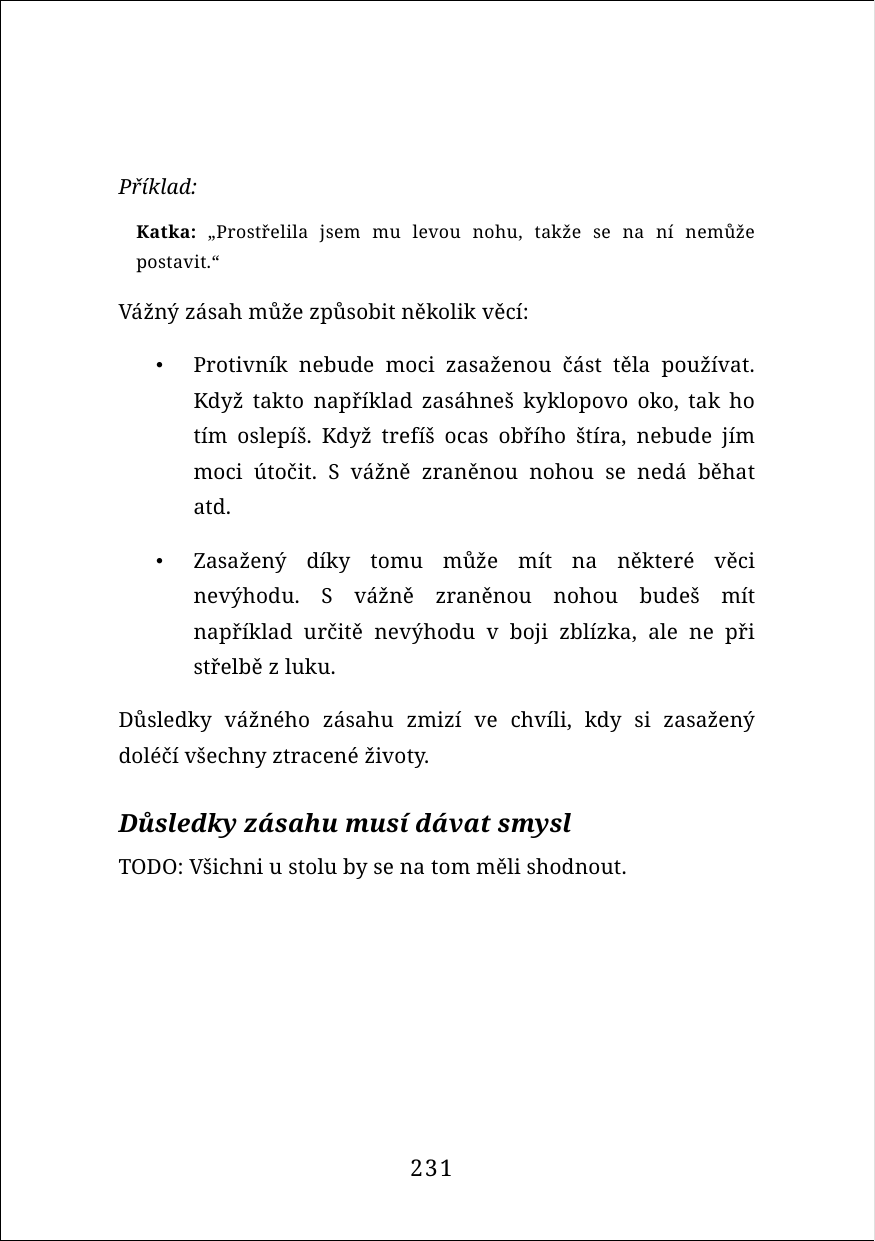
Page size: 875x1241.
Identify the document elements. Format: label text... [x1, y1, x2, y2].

text Katka: „Prostřelila jsem mu levou nohu, takže se na ní nemůže postavit.“ [136, 219, 756, 273]
text TODO: Všichni u stolu by se na tom měli shodnout. [118, 852, 756, 880]
text Příklad: [118, 172, 756, 200]
list Zasažený díky tomu může mít na některé věci nevýhodu. S vážně zraněnou nohou budeš mít například určitě nevýhodu v boji zblízka, ale ne při střelbě z luku. [156, 546, 756, 681]
text Vážný zásah může způsobit několik věcí: [118, 297, 756, 326]
list Protivník nebude moci zasaženou část těla používat. Když takto například zasáhneš kyklopovo oko, tak ho tím oslepíš. Když trefíš ocas obřího štíra, nebude jím moci útočit. S vážně zraněnou nohou se nedá běhat atd. [156, 350, 756, 521]
text Důsledky vážného zásahu zmizí ve chvíli, kdy si zasažený doléčí všechny ztracené životy. [118, 706, 756, 769]
subtitle Důsledky zásahu musí dávat smysl [118, 806, 756, 840]
